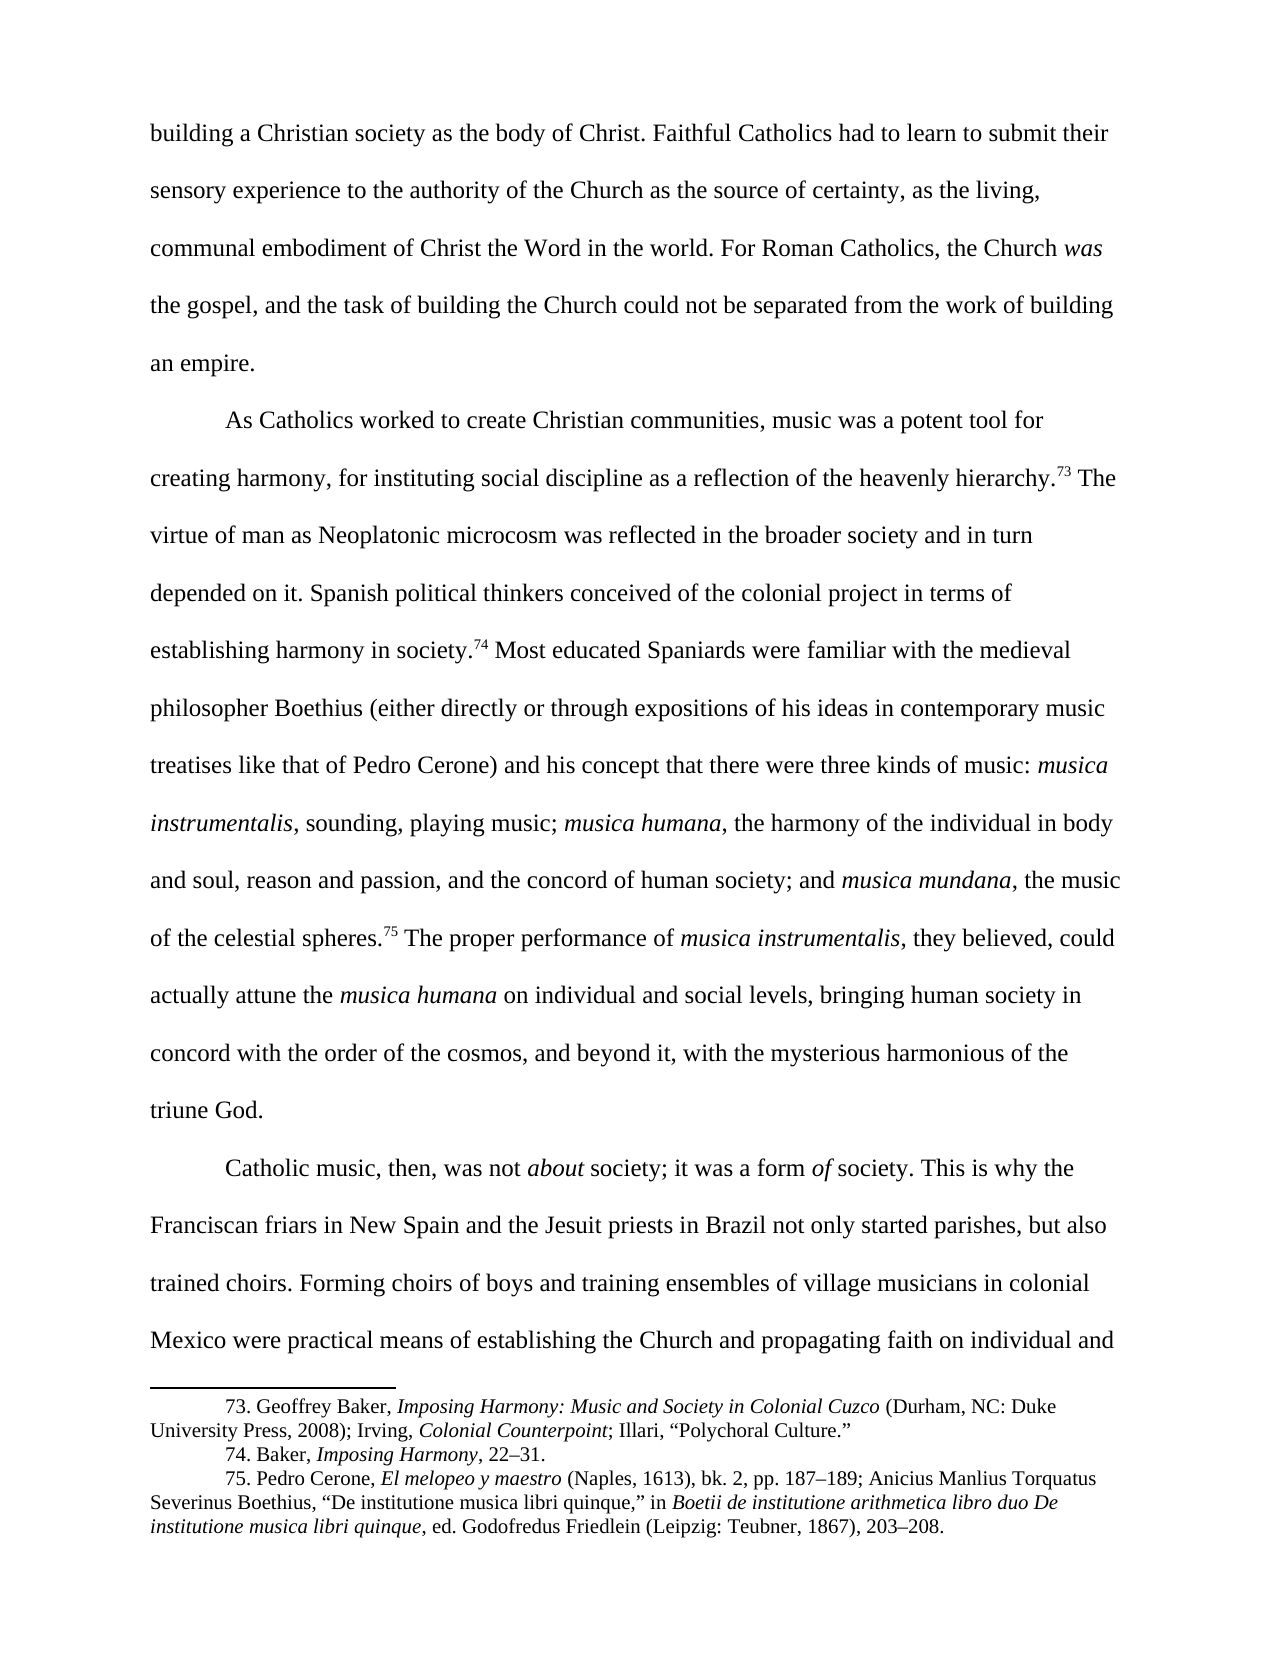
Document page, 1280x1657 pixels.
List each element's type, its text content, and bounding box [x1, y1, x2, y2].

text Geoffrey Baker, Imposing Harmony: Music and Society in Colonial Cuzco (Durham, NC: Duke University Press, 2008); Irving, Colonial Counterpoint; Illari, “Polychoral Culture.” [150, 1394, 1130, 1442]
text building a Christian society as the body of Christ. Faithful Catholics had to learn to submit their sensory experience to the authority of the Church as the source of certainty, as the living, communal embodiment of Christ the Word in the world. For Roman Catholics, the Church was the gospel, and the task of building the Church could not be separated from the work of building an empire. [150, 118, 1130, 377]
text Catholic music, then, was not about society; it was a form of society. This is why the Franciscan friars in New Spain and the Jesuit priests in Brazil not only started parishes, but also trained choirs. Forming choirs of boys and training ensembles of village musicians in colonial Mexico were practical means of establishing the Church and propagating faith on individual and [150, 1153, 1130, 1354]
text Baker, Imposing Harmony, 22–31. [150, 1442, 1130, 1466]
text As Catholics worked to create Christian communities, music was a potent tool for creating harmony, for instituting social discipline as a reflection of the heavenly hierarchy. The virtue of man as Neoplatonic microcosm was reflected in the broader society and in turn depended on it. Spanish political thinkers conceived of the colonial project in terms of establishing harmony in society. Most educated Spaniards were familiar with the medieval philosopher Boethius (either directly or through expositions of his ideas in contemporary music treatises like that of Pedro Cerone) and his concept that there were three kinds of music: musica instrumentalis, sounding, playing music; musica humana, the harmony of the individual in body and soul, reason and passion, and the concord of human society; and musica mundana, the music of the celestial spheres. The proper performance of musica instrumentalis, they believed, could actually attune the musica humana on individual and social levels, bringing human society in concord with the order of the cosmos, and beyond it, with the mysterious harmonious of the triune God. [150, 406, 1130, 1124]
text Pedro Cerone, El melopeo y maestro (Naples, 1613), bk. 2, pp. 187–189; Anicius Manlius Torquatus Severinus Boethius, “De institutione musica libri quinque,” in Boetii de institutione arithmetica libro duo De institutione musica libri quinque, ed. Godofredus Friedlein (Leipzig: Teubner, 1867), 203–208. [150, 1466, 1130, 1538]
